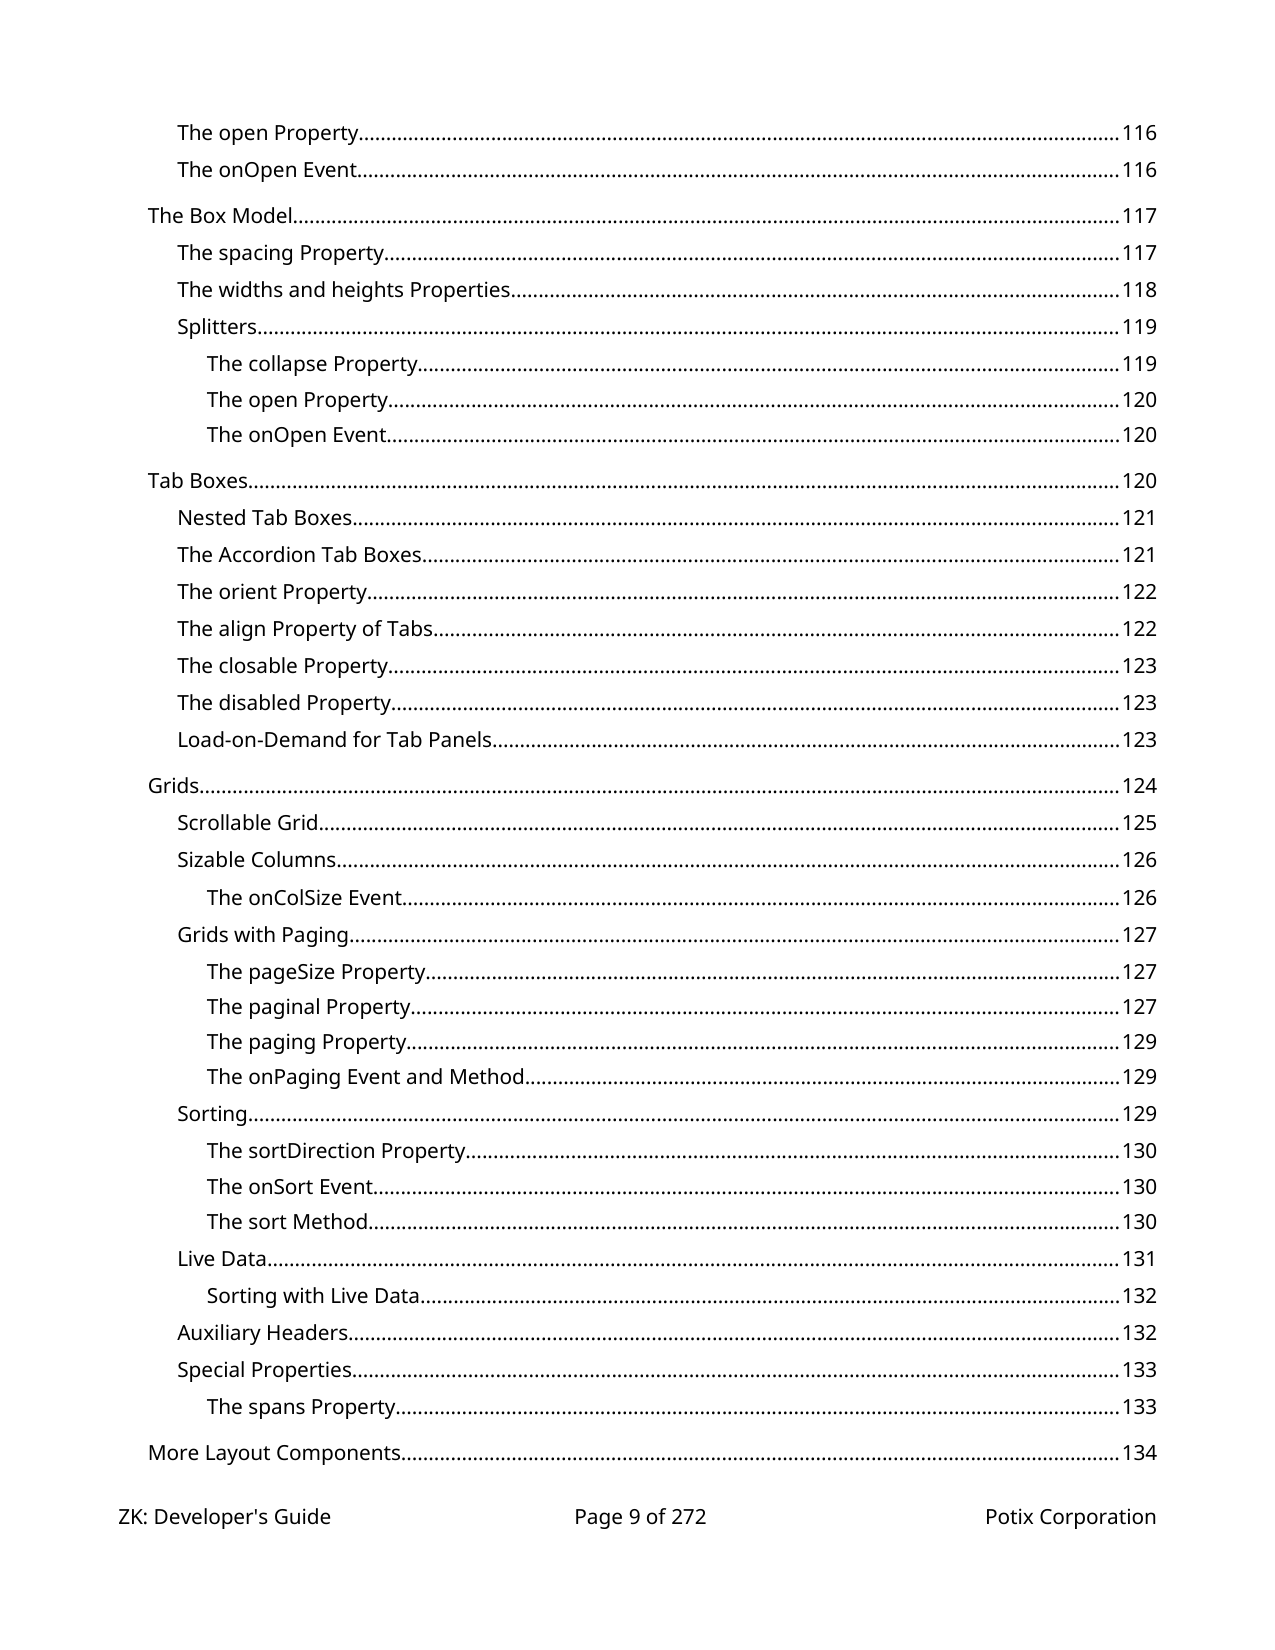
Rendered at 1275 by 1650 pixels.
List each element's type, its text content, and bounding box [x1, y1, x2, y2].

text Sizable Columns 126 [177, 846, 1157, 874]
text Live Data 131 [177, 1244, 1157, 1272]
text The Accordion Tab Boxes 121 [177, 540, 1157, 568]
text The onPaging Event and Method 129 [207, 1062, 1157, 1091]
text The Box Model 117 [148, 201, 1157, 229]
text Nested Tab Boxes 121 [177, 503, 1157, 531]
text The onOpen Event 116 [177, 155, 1157, 183]
text The widths and heights Properties 118 [177, 275, 1157, 303]
text The paging Property 129 [207, 1027, 1157, 1055]
text The sortDirection Property 130 [207, 1137, 1157, 1165]
text The onSort Event 130 [207, 1172, 1157, 1200]
text Grids with Paging 127 [177, 920, 1157, 948]
text The paginal Property 127 [207, 992, 1157, 1020]
text The open Property 120 [207, 385, 1157, 413]
text Auxiliary Headers 132 [177, 1318, 1157, 1346]
text Special Properties 133 [177, 1355, 1157, 1383]
text Tab Boxes 120 [148, 466, 1157, 494]
text The onColSize Event 126 [207, 883, 1157, 911]
text The sort Method 130 [207, 1207, 1157, 1235]
text The spacing Property 117 [177, 238, 1157, 266]
text The disabled Property 123 [177, 688, 1157, 717]
text The collapse Property 119 [207, 349, 1157, 378]
text More Layout Components 134 [148, 1438, 1157, 1467]
text Scrollable Grid 125 [177, 808, 1157, 837]
text The align Property of Tabs 122 [177, 614, 1157, 642]
text The pageSize Property 127 [207, 957, 1157, 985]
text The orient Property 122 [177, 577, 1157, 605]
text Sorting 129 [177, 1099, 1157, 1128]
text The onOpen Event 120 [207, 420, 1157, 448]
text Load-on-Demand for Tab Panels 123 [177, 725, 1157, 754]
text The spans Property 133 [207, 1392, 1157, 1421]
text Sorting with Live Data 132 [207, 1281, 1157, 1309]
text The open Property 116 [177, 118, 1157, 146]
text The closable Property 123 [177, 651, 1157, 679]
text Splitters 119 [177, 312, 1157, 341]
text Grids 124 [148, 771, 1157, 799]
